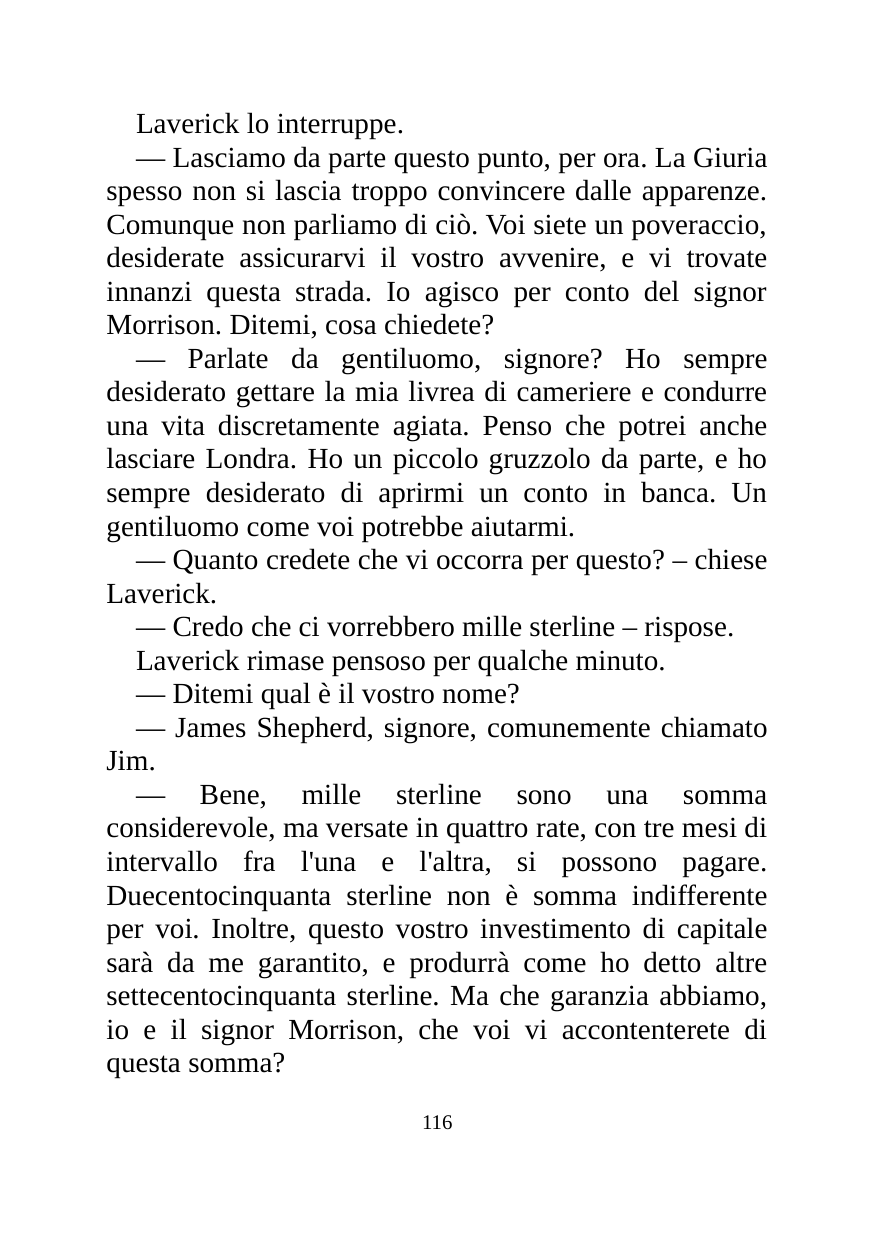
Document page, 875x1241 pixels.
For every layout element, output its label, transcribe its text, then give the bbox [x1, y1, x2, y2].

text — Ditemi qual è il vostro nome? [106, 676, 768, 710]
text — Lasciamo da parte questo punto, per ora. La Giuria spesso non si lascia troppo convincere dalle apparenze. Comunque non parliamo di ciò. Voi siete un poveraccio, desiderate assicurarvi il vostro avvenire, e vi trovate innanzi questa strada. Io agisco per conto del signor Morrison. Ditemi, cosa chiedete? [106, 140, 768, 341]
text Laverick rimase pensoso per qualche minuto. [106, 643, 768, 676]
text — Bene, mille sterline sono una somma considerevole, ma versate in quattro rate, con tre mesi di intervallo fra l'una e l'altra, si possono pagare. Duecentocinquanta sterline non è somma indifferente per voi. Inoltre, questo vostro investimento di capitale sarà da me garantito, e produrrà come ho detto altre settecentocinquanta sterline. Ma che garanzia abbiamo, io e il signor Morrison, che voi vi accontenterete di questa somma? [106, 777, 768, 1079]
text — Quanto credete che vi occorra per questo? – chiese Laverick. [106, 542, 768, 609]
text — Credo che ci vorrebbero mille sterline – rispose. [106, 609, 768, 643]
text — Parlate da gentiluomo, signore? Ho sempre desiderato gettare la mia livrea di cameriere e condurre una vita discretamente agiata. Penso che potrei anche lasciare Londra. Ho un piccolo gruzzolo da parte, e ho sempre desiderato di aprirmi un conto in banca. Un gentiluomo come voi potrebbe aiutarmi. [106, 341, 768, 542]
text — James Shepherd, signore, comunemente chiamato Jim. [106, 710, 768, 777]
text Laverick lo interruppe. [106, 106, 768, 140]
